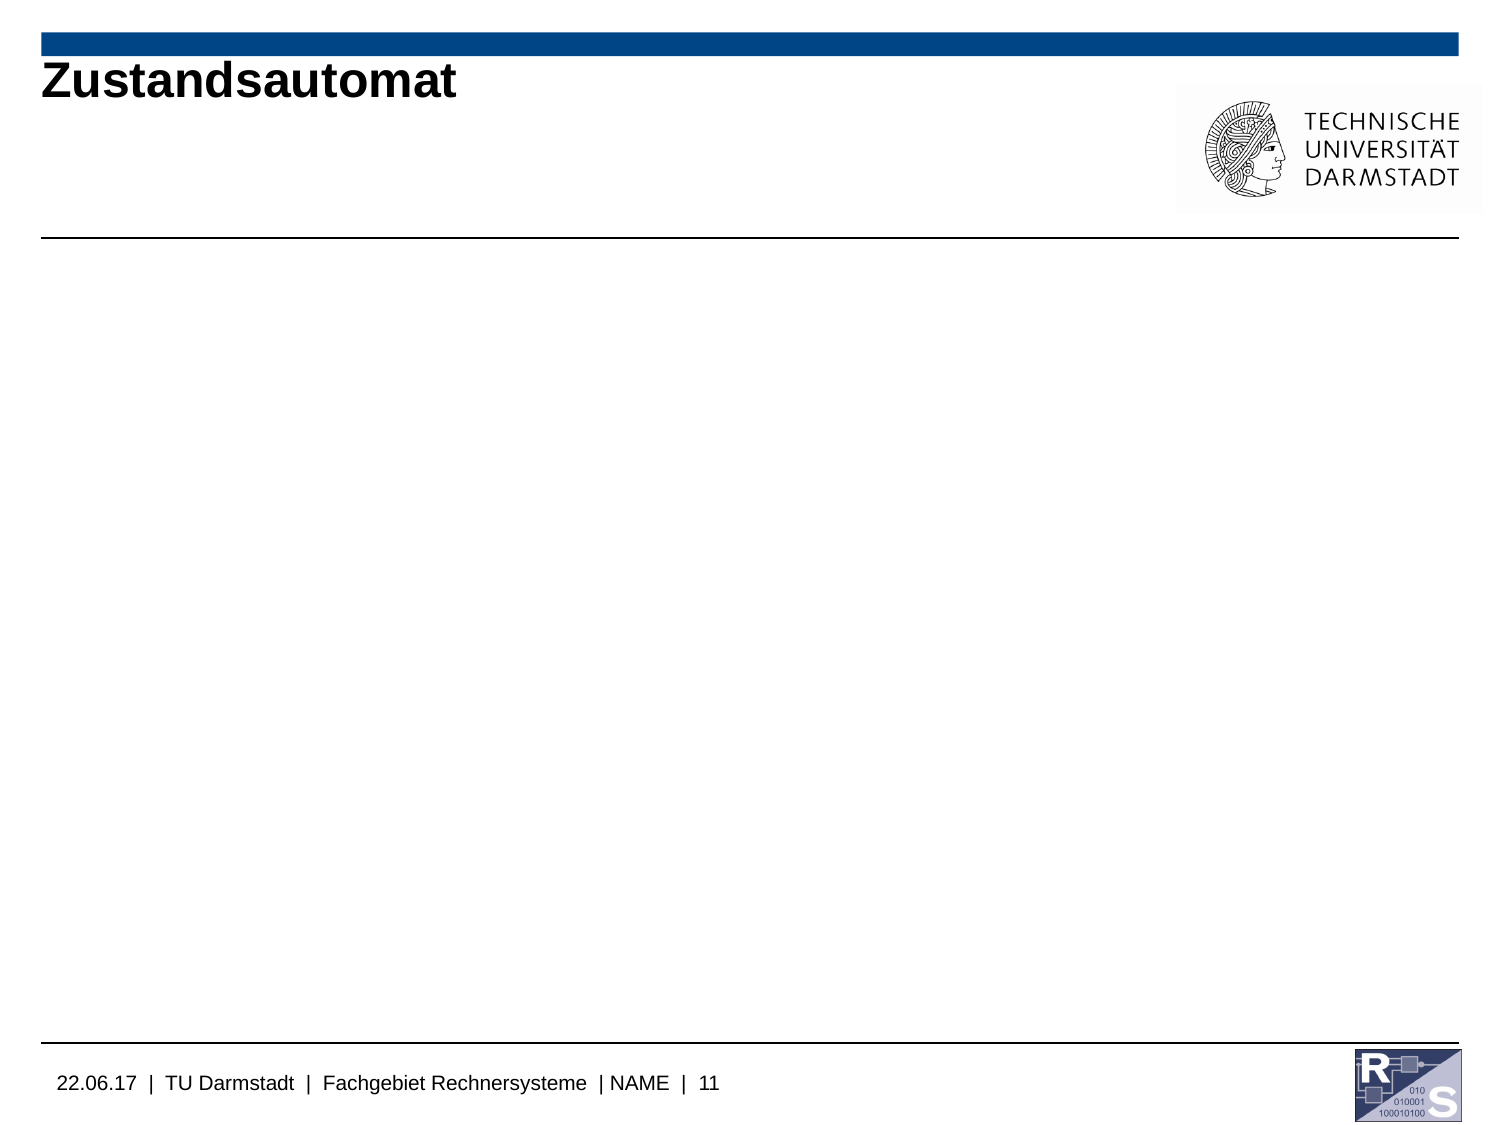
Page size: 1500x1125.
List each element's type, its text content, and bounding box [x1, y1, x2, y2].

picture [1355, 1049, 1462, 1122]
title Zustandsautomat [41, 32, 1131, 183]
